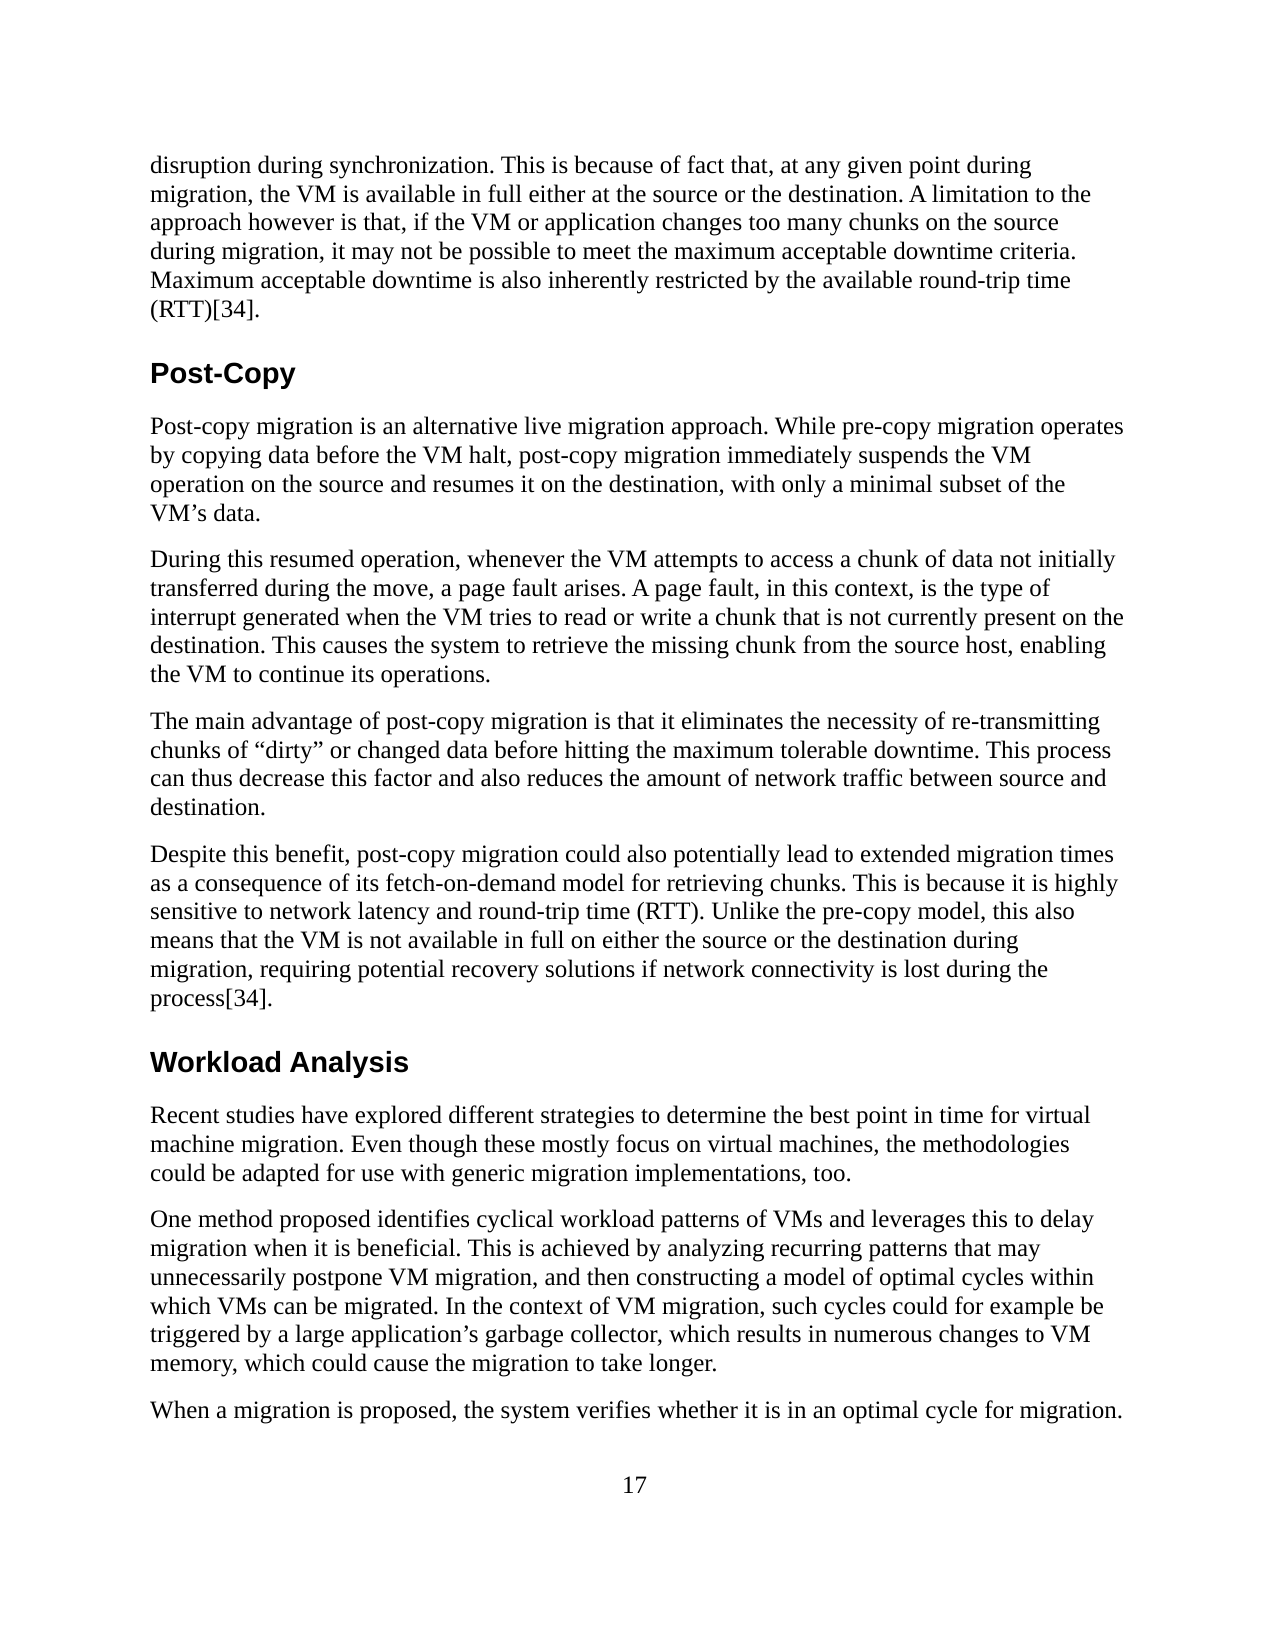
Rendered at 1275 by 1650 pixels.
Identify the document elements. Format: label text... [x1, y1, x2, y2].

text Despite this benefit, post-copy migration could also potentially lead to extended migration times as a consequence of its fetch-on-demand model for retrieving chunks. This is because it is highly sensitive to network latency and round-trip time (RTT). Unlike the pre-copy model, this also means that the VM is not available in full on either the source or the destination during migration, requiring potential recovery solutions if network connectivity is lost during the process[34]. [150, 839, 1125, 1011]
text During this resumed operation, whenever the VM attempts to access a chunk of data not initially transferred during the move, a page fault arises. A page fault, in this context, is the type of interrupt generated when the VM tries to read or write a chunk that is not currently present on the destination. This causes the system to retrieve the missing chunk from the source host, enabling the VM to continue its operations. [150, 544, 1125, 688]
text One method proposed identifies cyclical workload patterns of VMs and leverages this to delay migration when it is beneficial. This is achieved by analyzing recurring patterns that may unnecessarily postpone VM migration, and then constructing a model of optimal cycles within which VMs can be migrated. In the context of VM migration, such cycles could for example be triggered by a large application’s garbage collector, which results in numerous changes to VM memory, which could cause the migration to take longer. [150, 1204, 1125, 1377]
text Post-copy migration is an alternative live migration approach. While pre-copy migration operates by copying data before the VM halt, post-copy migration immediately suspends the VM operation on the source and resumes it on the destination, with only a minimal subset of the VM’s data. [150, 411, 1125, 526]
text The main advantage of post-copy migration is that it eliminates the necessity of re-transmitting chunks of “dirty” or changed data before hitting the maximum tolerable downtime. This process can thus decrease this factor and also reduces the amount of network traffic between source and destination. [150, 706, 1125, 821]
subtitle Workload Analysis [150, 1045, 1125, 1079]
text Recent studies have explored different strategies to determine the best point in time for virtual machine migration. Even though these mostly focus on virtual machines, the methodologies could be adapted for use with generic migration implementations, too. [150, 1100, 1125, 1187]
text disruption during synchronization. This is because of fact that, at any given point during migration, the VM is available in full either at the source or the destination. A limitation to the approach however is that, if the VM or application changes too many chunks on the source during migration, it may not be possible to meet the maximum acceptable downtime criteria. Maximum acceptable downtime is also inherently restricted by the available round-trip time (RTT)[34]. [150, 150, 1125, 322]
subtitle Post-Copy [150, 356, 1125, 390]
text When a migration is proposed, the system verifies whether it is in an optimal cycle for migration. [150, 1395, 1125, 1424]
